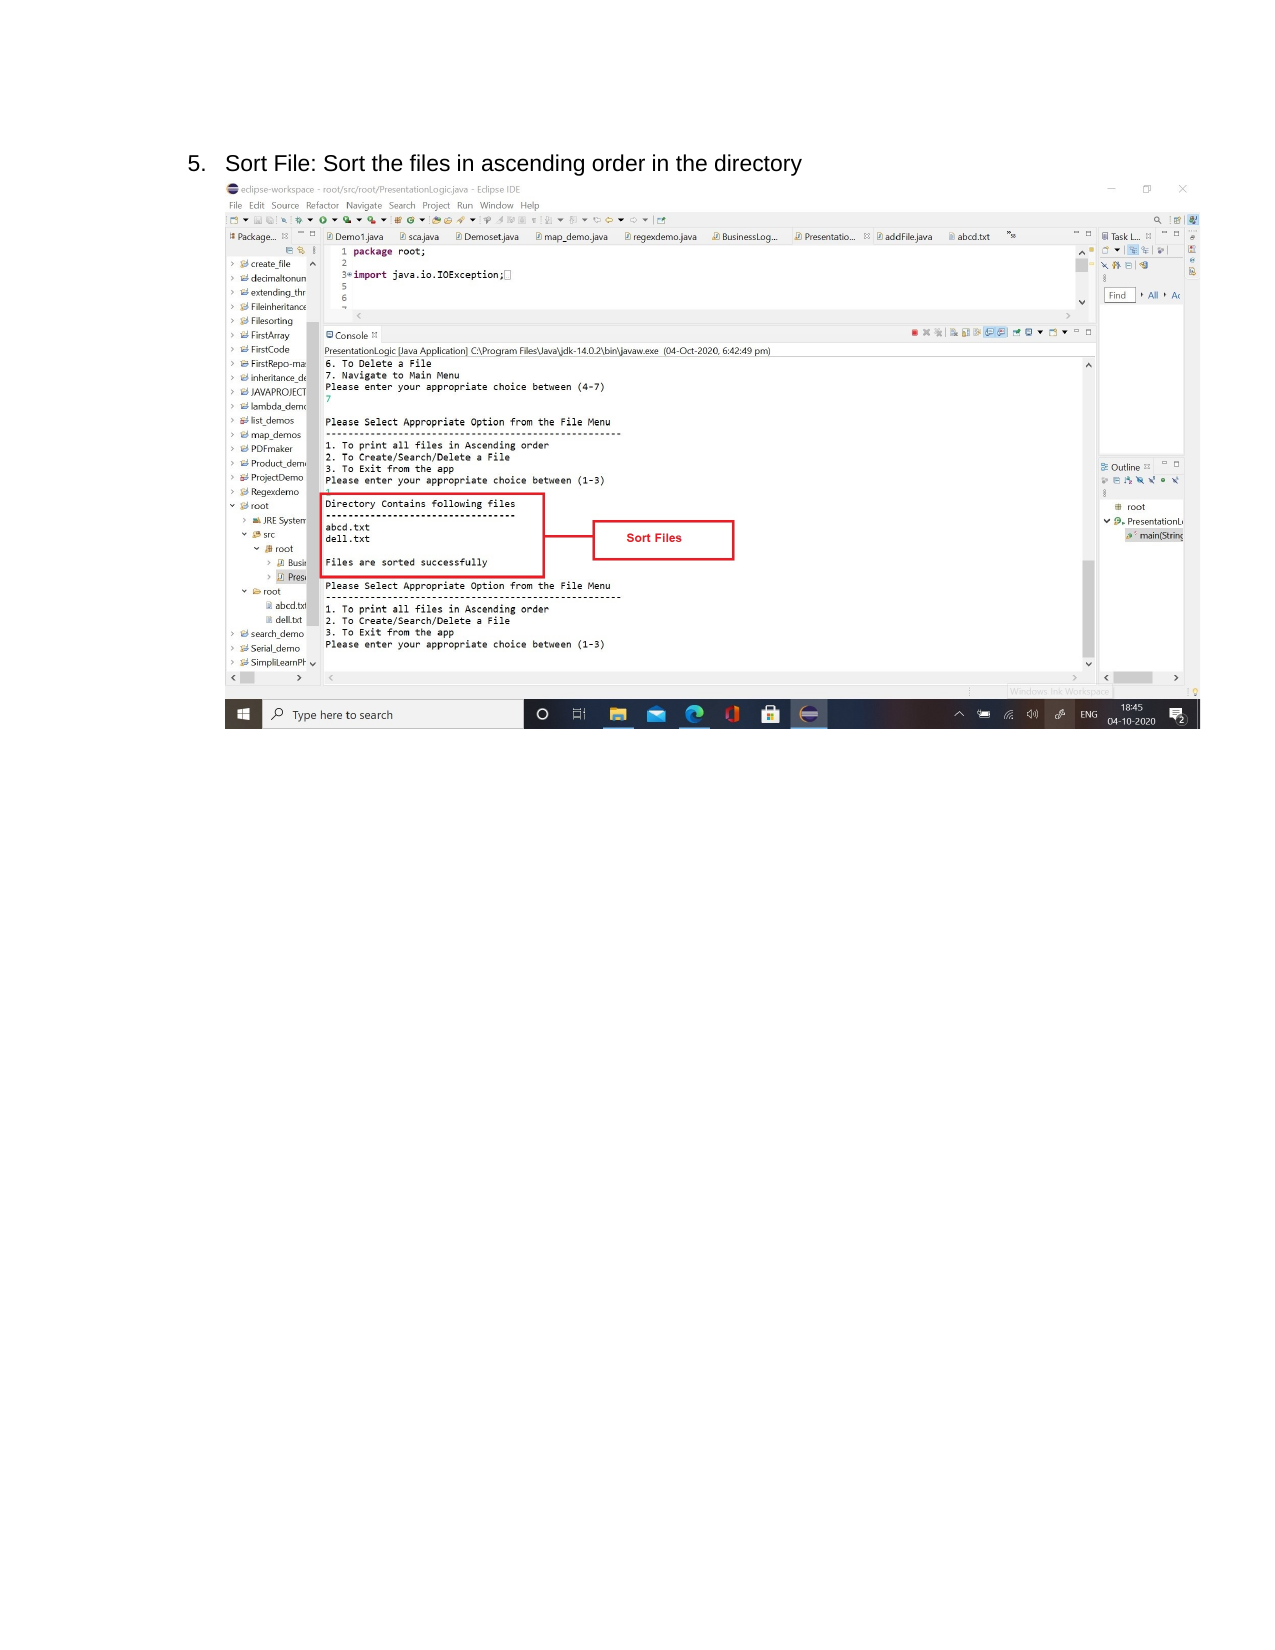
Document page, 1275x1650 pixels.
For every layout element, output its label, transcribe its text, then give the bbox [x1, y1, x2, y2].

picture [225, 180, 1200, 729]
list Sort File: Sort the files in ascending order in the directory [187, 150, 1125, 176]
